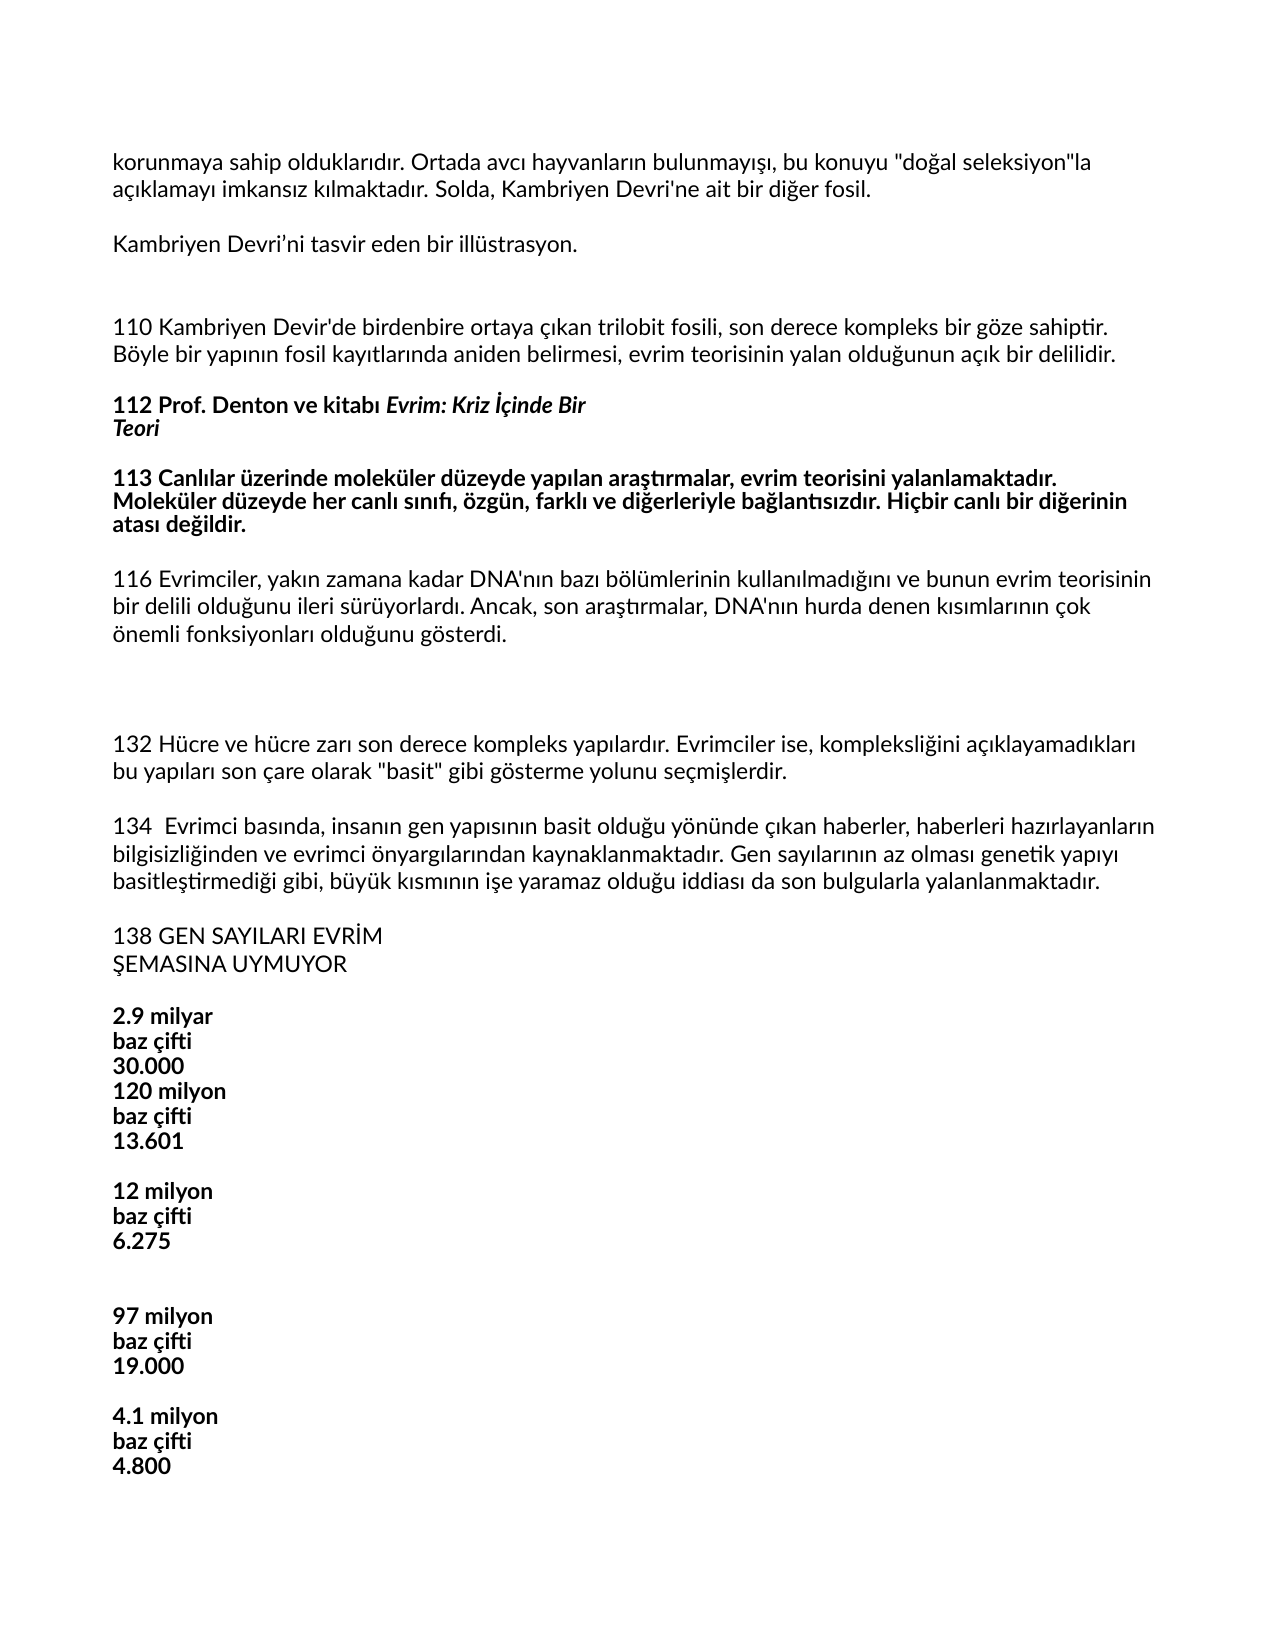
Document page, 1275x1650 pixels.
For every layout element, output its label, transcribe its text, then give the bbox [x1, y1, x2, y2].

text 110 Kambriyen Devir'de birdenbire ortaya çıkan trilobit fosili, son derece kompleks bir göze sahiptir. Böyle bir yapının fosil kayıtlarında aniden belirmesi, evrim teorisinin yalan olduğunun açık bir delilidir. [112, 313, 1162, 368]
text 6.275 [112, 1230, 1162, 1255]
text baz çifti [112, 1030, 1162, 1055]
text Teori [112, 418, 1162, 441]
text 138 GEN SAYILARI EVRİM [112, 922, 1162, 950]
text 132 Hücre ve hücre zarı son derece kompleks yapılardır. Evrimciler ise, kompleksliğini açıklayamadıkları bu yapıları son çare olarak "basit" gibi gösterme yolunu seçmişlerdir. [112, 730, 1162, 785]
text Kambriyen Devri’ni tasvir eden bir illüstrasyon. [112, 230, 1162, 258]
text 97 milyon [112, 1305, 1162, 1330]
text 120 milyon [112, 1080, 1162, 1105]
text 113 Canlılar üzerinde moleküler düzeyde yapılan araştırmalar, evrim teorisini yalanlamaktadır. Moleküler düzeyde her canlı sınıfı, özgün, farklı ve diğerleriyle bağlantısızdır. Hiçbir canlı bir diğerinin atası değildir. [112, 468, 1162, 537]
text 19.000 [112, 1355, 1162, 1380]
text 13.601 [112, 1130, 1162, 1155]
text 116 Evrimciler, yakın zamana kadar DNA'nın bazı bölümlerinin kullanılmadığını ve bunun evrim teorisinin bir delili olduğunu ileri sürüyorlardı. Ancak, son araştırmalar, DNA'nın hurda denen kısımlarının çok önemli fonksiyonları olduğunu gösterdi. [112, 565, 1162, 647]
text 30.000 [112, 1055, 1162, 1080]
text baz çifti [112, 1430, 1162, 1455]
text ŞEMASINA UYMUYOR [112, 950, 1162, 977]
text 4.1 milyon [112, 1405, 1162, 1430]
text 112 Prof. Denton ve kitabı Evrim: Kriz İçinde Bir [112, 395, 1162, 418]
text Solucan (Caenorhabditis [112, 1255, 1162, 1280]
text baz çifti [112, 1330, 1162, 1355]
text 134 Evrimci basında, insanın gen yapısının basit olduğu yönünde çıkan haberler, haberleri hazırlayanların bilgisizliğinden ve evrimci önyargılarından kaynaklanmaktadır. Gen sayılarının az olması genetik yapıyı basitleştirmediği gibi, büyük kısmının işe yaramaz olduğu iddiası da son bulgularla yalanlanmaktadır. [112, 812, 1162, 895]
text Kambriyen Devri'nde, bir anda ortaya çıkan canlılardan biri, sağ üstte görülen Hallucigenia'dır. Onun altında ise Hallucigenia'nın bir dikeni ya [112, 258, 1162, 313]
text 4.800 [112, 1455, 1162, 1480]
text baz çifti [112, 1105, 1162, 1130]
text korunmaya sahip olduklarıdır. Ortada avcı hayvanların bulunmayışı, bu konuyu "doğal seleksiyon"la açıklamayı imkansız kılmaktadır. Solda, Kambriyen Devri'ne ait bir diğer fosil. [112, 148, 1162, 203]
text baz çifti [112, 1205, 1162, 1230]
text 12 milyon [112, 1180, 1162, 1205]
text 2.9 milyar [112, 1005, 1162, 1030]
